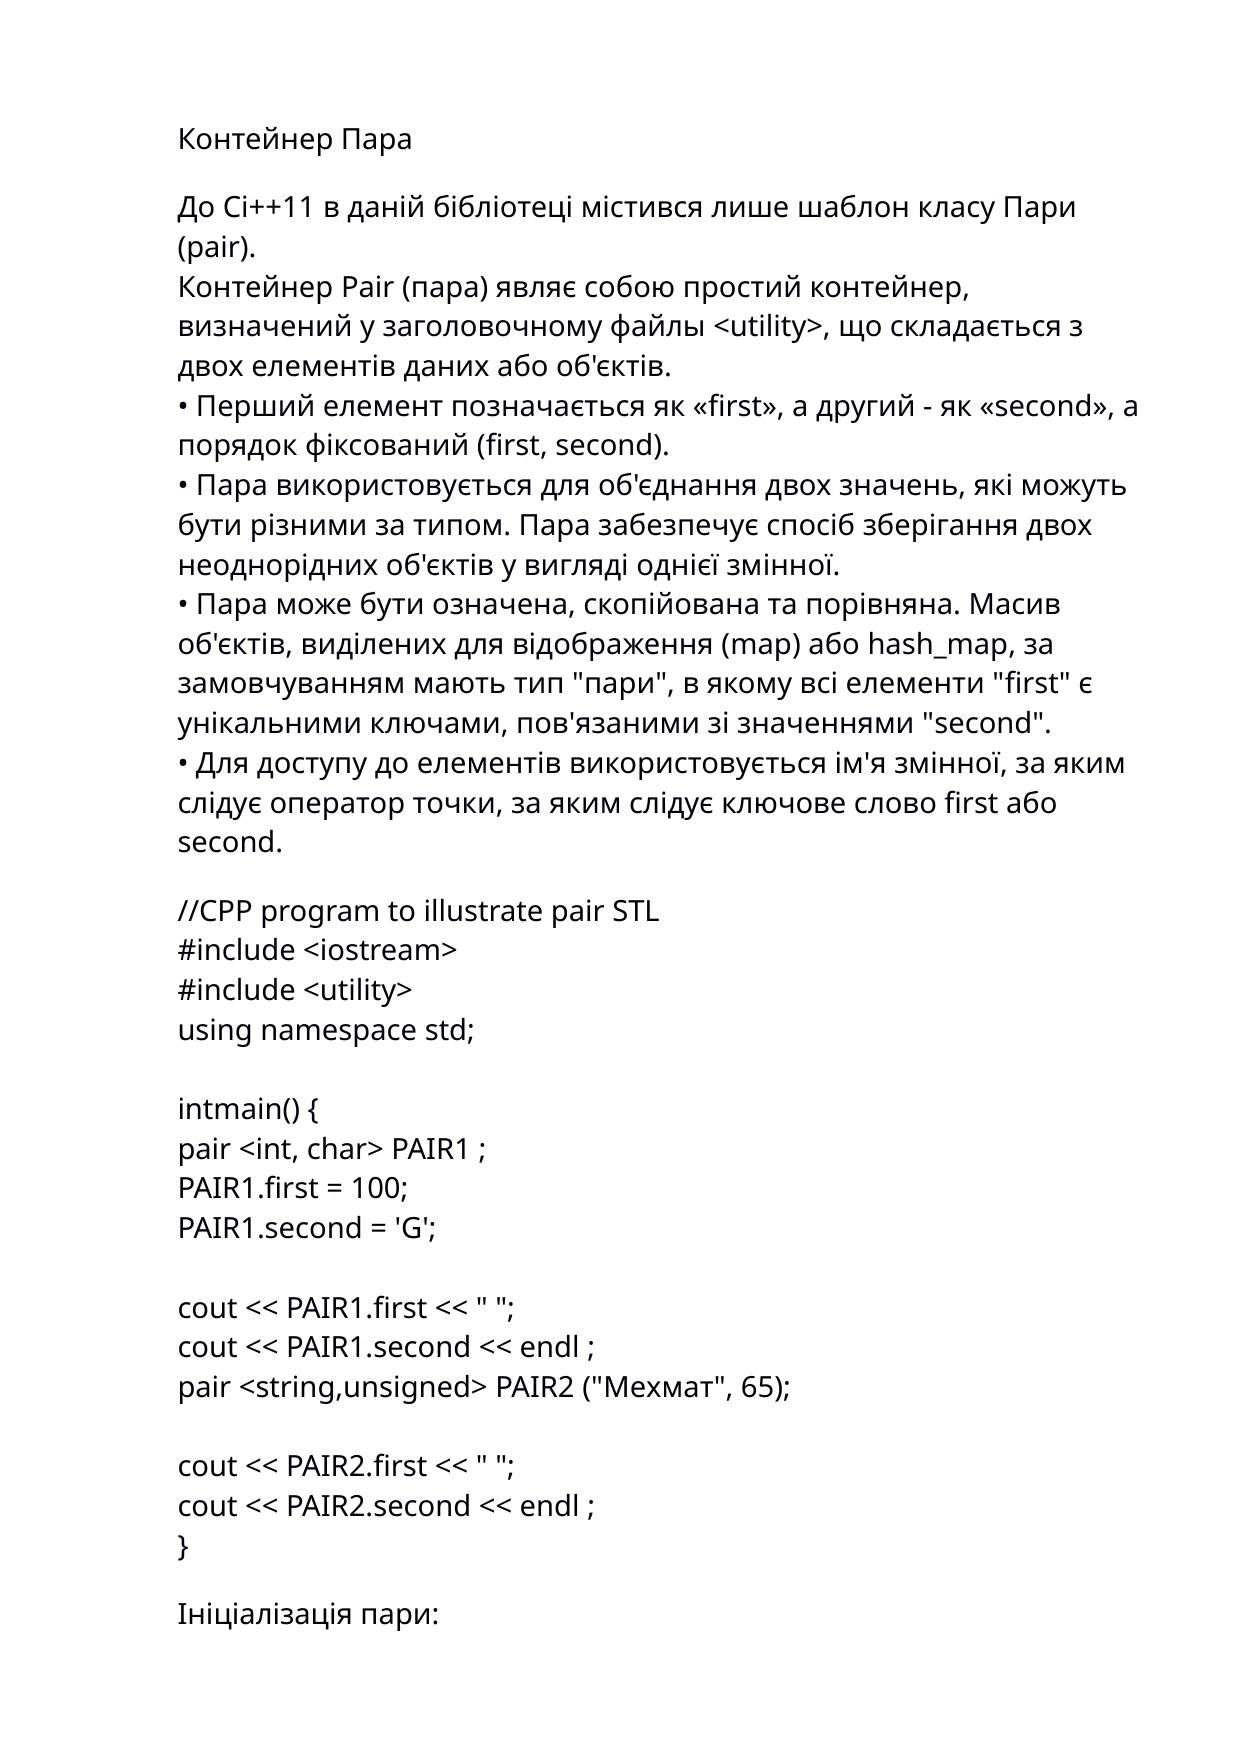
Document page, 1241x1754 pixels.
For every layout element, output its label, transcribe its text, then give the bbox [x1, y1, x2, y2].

text pair <int, char> PAIR1 ; [177, 1128, 1152, 1168]
text using namespace std; [177, 1009, 1152, 1049]
text cout << PAIR2.second << endl ; [177, 1485, 1152, 1525]
text cout << PAIR2.first << " "; [177, 1446, 1152, 1485]
text PAIR1.first = 100; [177, 1168, 1152, 1207]
text Ініціалізація пари: [177, 1593, 1152, 1633]
text intmain() { [177, 1088, 1152, 1128]
text #include <utility> [177, 969, 1152, 1009]
text cout << PAIR1.first << " "; [177, 1287, 1152, 1327]
text Контейнер Pair (пара) являє собою простий контейнер, визначений у заголовочному файлы <utility>, що складається з двох елементів даних або об'єктів. • Перший елемент позначається як «first», а другий - як «second», а порядок фіксований (first, second). • Пара використовується для об'єднання двох значень, які можуть бути різними за типом. Пара забезпечує спосіб зберігання двох неоднорідних об'єктів у вигляді однієї змінної. • Пара може бути означена, скопійована та порівняна. Масив об'єктів, виділених для відображення (map) або hash_map, за замовчуванням мають тип "пари", в якому всі елементи "first" є унікальними ключами, пов'язаними зі значеннями "second". • Для доступу до елементів використовується ім'я змінної, за яким слідує оператор точки, за яким слідує ключове слово first або second. [177, 266, 1152, 861]
text До Сі++11 в даній бібліотеці містився лише шаблон класу Пари (pair). [177, 187, 1152, 266]
text } [177, 1525, 1152, 1565]
text Контейнер Пара [177, 118, 1152, 158]
text PAIR1.second = 'G'; [177, 1207, 1152, 1247]
text cout << PAIR1.second << endl ; [177, 1327, 1152, 1366]
text #include <iostream> [177, 930, 1152, 969]
text pair <string,unsigned> PAIR2 ("Мехмат", 65); [177, 1366, 1152, 1406]
text //CPP program to illustrate pair STL [177, 890, 1152, 930]
